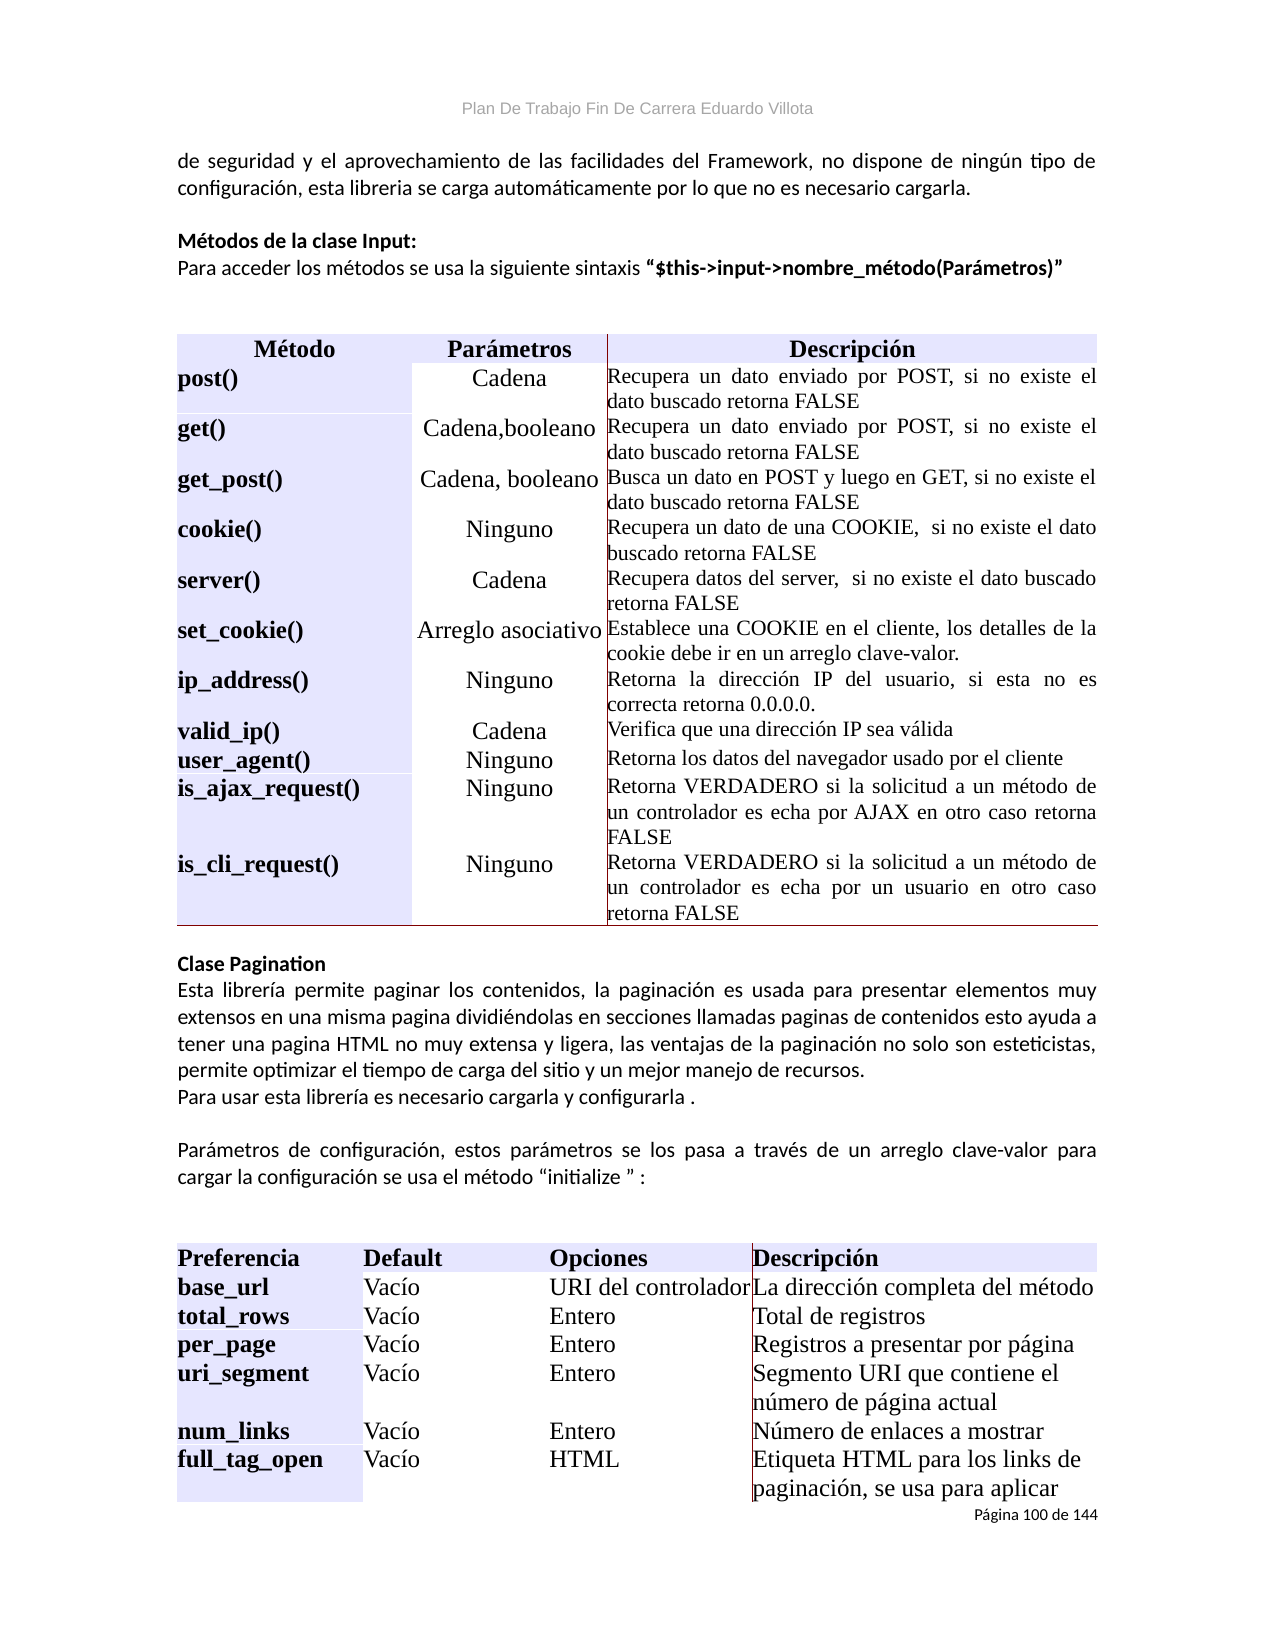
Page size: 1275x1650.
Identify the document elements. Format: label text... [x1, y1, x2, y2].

table_cell Establece una COOKIE en el cliente, los detalles de la cookie debe ir en un arreglo clave-valor. [608, 615, 1097, 666]
table_cell Total de registros [753, 1301, 1097, 1329]
table_cell Ninguno [412, 666, 607, 716]
table_cell post() [177, 363, 412, 413]
table_cell user_agent() [177, 745, 412, 773]
table_cell URI del controlador [549, 1272, 752, 1301]
table_header Parámetros [412, 334, 607, 363]
table_cell Registros a presentar por página [753, 1330, 1097, 1358]
table_cell is_cli_request() [177, 849, 412, 925]
text Parámetros de configuración, estos parámetros se los pasa a través de un arreglo clave-valor para cargar la configuración se usa el método “initialize ” : [177, 1137, 1098, 1190]
table_cell Cadena, booleano [412, 464, 607, 514]
table_cell Retorna VERDADERO si la solicitud a un método de un controlador es echa por un usuario en otro caso retorna FALSE [608, 849, 1097, 925]
table_cell Retorna los datos del navegador usado por el cliente [608, 745, 1097, 773]
table_cell Entero [549, 1330, 752, 1358]
table_cell Recupera un dato de una COOKIE, si no existe el dato buscado retorna FALSE [608, 514, 1097, 565]
table_cell valid_ip() [177, 716, 412, 745]
table_cell is_ajax_request() [177, 774, 412, 849]
table_cell Recupera datos del server, si no existe el dato buscado retorna FALSE [608, 565, 1097, 615]
text Métodos de la clase Input: [177, 228, 1098, 254]
table_cell Cadena,booleano [412, 414, 607, 464]
table_cell total_rows [177, 1301, 363, 1329]
table_cell Entero [549, 1301, 752, 1329]
table_cell Recupera un dato enviado por POST, si no existe el dato buscado retorna FALSE [608, 414, 1097, 464]
table_cell Ninguno [412, 745, 607, 773]
table_cell server() [177, 565, 412, 615]
table_cell Cadena [412, 363, 607, 413]
text de seguridad y el aprovechamiento de las facilidades del Framework, no dispone de ningún tipo de configuración, esta libreria se carga automáticamente por lo que no es necesario cargarla. [177, 148, 1098, 201]
table_cell set_cookie() [177, 615, 412, 666]
table_cell Arreglo asociativo [412, 615, 607, 666]
table_cell uri_segment [177, 1358, 363, 1416]
text Clase Pagination [177, 950, 1098, 977]
text Para usar esta librería es necesario cargarla y configurarla . [177, 1083, 1098, 1110]
table_cell get_post() [177, 464, 412, 514]
table_cell Verifica que una dirección IP sea válida [608, 716, 1097, 745]
table_cell Vacío [363, 1416, 549, 1444]
table_cell num_links [177, 1416, 363, 1444]
table_cell Ninguno [412, 514, 607, 565]
table_cell get() [177, 414, 412, 464]
table_header Opciones [549, 1243, 752, 1272]
table_cell La dirección completa del método [753, 1272, 1097, 1301]
table_cell per_page [177, 1330, 363, 1358]
table_cell Vacío [363, 1358, 549, 1416]
text Esta librería permite paginar los contenidos, la paginación es usada para presentar elementos muy extensos en una misma pagina dividiéndolas en secciones llamadas paginas de contenidos esto ayuda a tener una pagina HTML no muy extensa y ligera, las ventajas de la paginación no solo son esteticistas, permite optimizar el tiempo de carga del sitio y un mejor manejo de recursos. [177, 977, 1098, 1083]
table_cell Entero [549, 1358, 752, 1416]
table_cell cookie() [177, 514, 412, 565]
table_cell HTML [549, 1445, 752, 1502]
table_cell Segmento URI que contiene el número de página actual [753, 1358, 1097, 1416]
table_cell Vacío [363, 1445, 549, 1502]
table_cell Recupera un dato enviado por POST, si no existe el dato buscado retorna FALSE [608, 363, 1097, 413]
table_cell Etiqueta HTML para los links de paginación, se usa para aplicar [753, 1445, 1097, 1502]
table_cell full_tag_open [177, 1445, 363, 1502]
text Para acceder los métodos se usa la siguiente sintaxis “$this->input->nombre_método(Parámetros)” [177, 254, 1098, 281]
table_cell Retorna la dirección IP del usuario, si esta no es correcta retorna 0.0.0.0. [608, 666, 1097, 716]
table_header Preferencia [177, 1243, 363, 1272]
table_cell Retorna VERDADERO si la solicitud a un método de un controlador es echa por AJAX en otro caso retorna FALSE [608, 774, 1097, 849]
table_cell Vacío [363, 1301, 549, 1329]
table_cell Ninguno [412, 774, 607, 849]
table_cell Vacío [363, 1272, 549, 1301]
table_cell ip_address() [177, 666, 412, 716]
table_cell Número de enlaces a mostrar [753, 1416, 1097, 1444]
table_header Default [363, 1243, 549, 1272]
table_header Descripción [753, 1243, 1097, 1272]
table_cell Cadena [412, 716, 607, 745]
table_cell Vacío [363, 1330, 549, 1358]
table_cell Busca un dato en POST y luego en GET, si no existe el dato buscado retorna FALSE [608, 464, 1097, 514]
table_cell Ninguno [412, 849, 607, 925]
table_cell base_url [177, 1272, 363, 1301]
table_header Descripción [608, 334, 1097, 363]
table_header Método [177, 334, 412, 363]
table_cell Cadena [412, 565, 607, 615]
table_cell Entero [549, 1416, 752, 1444]
